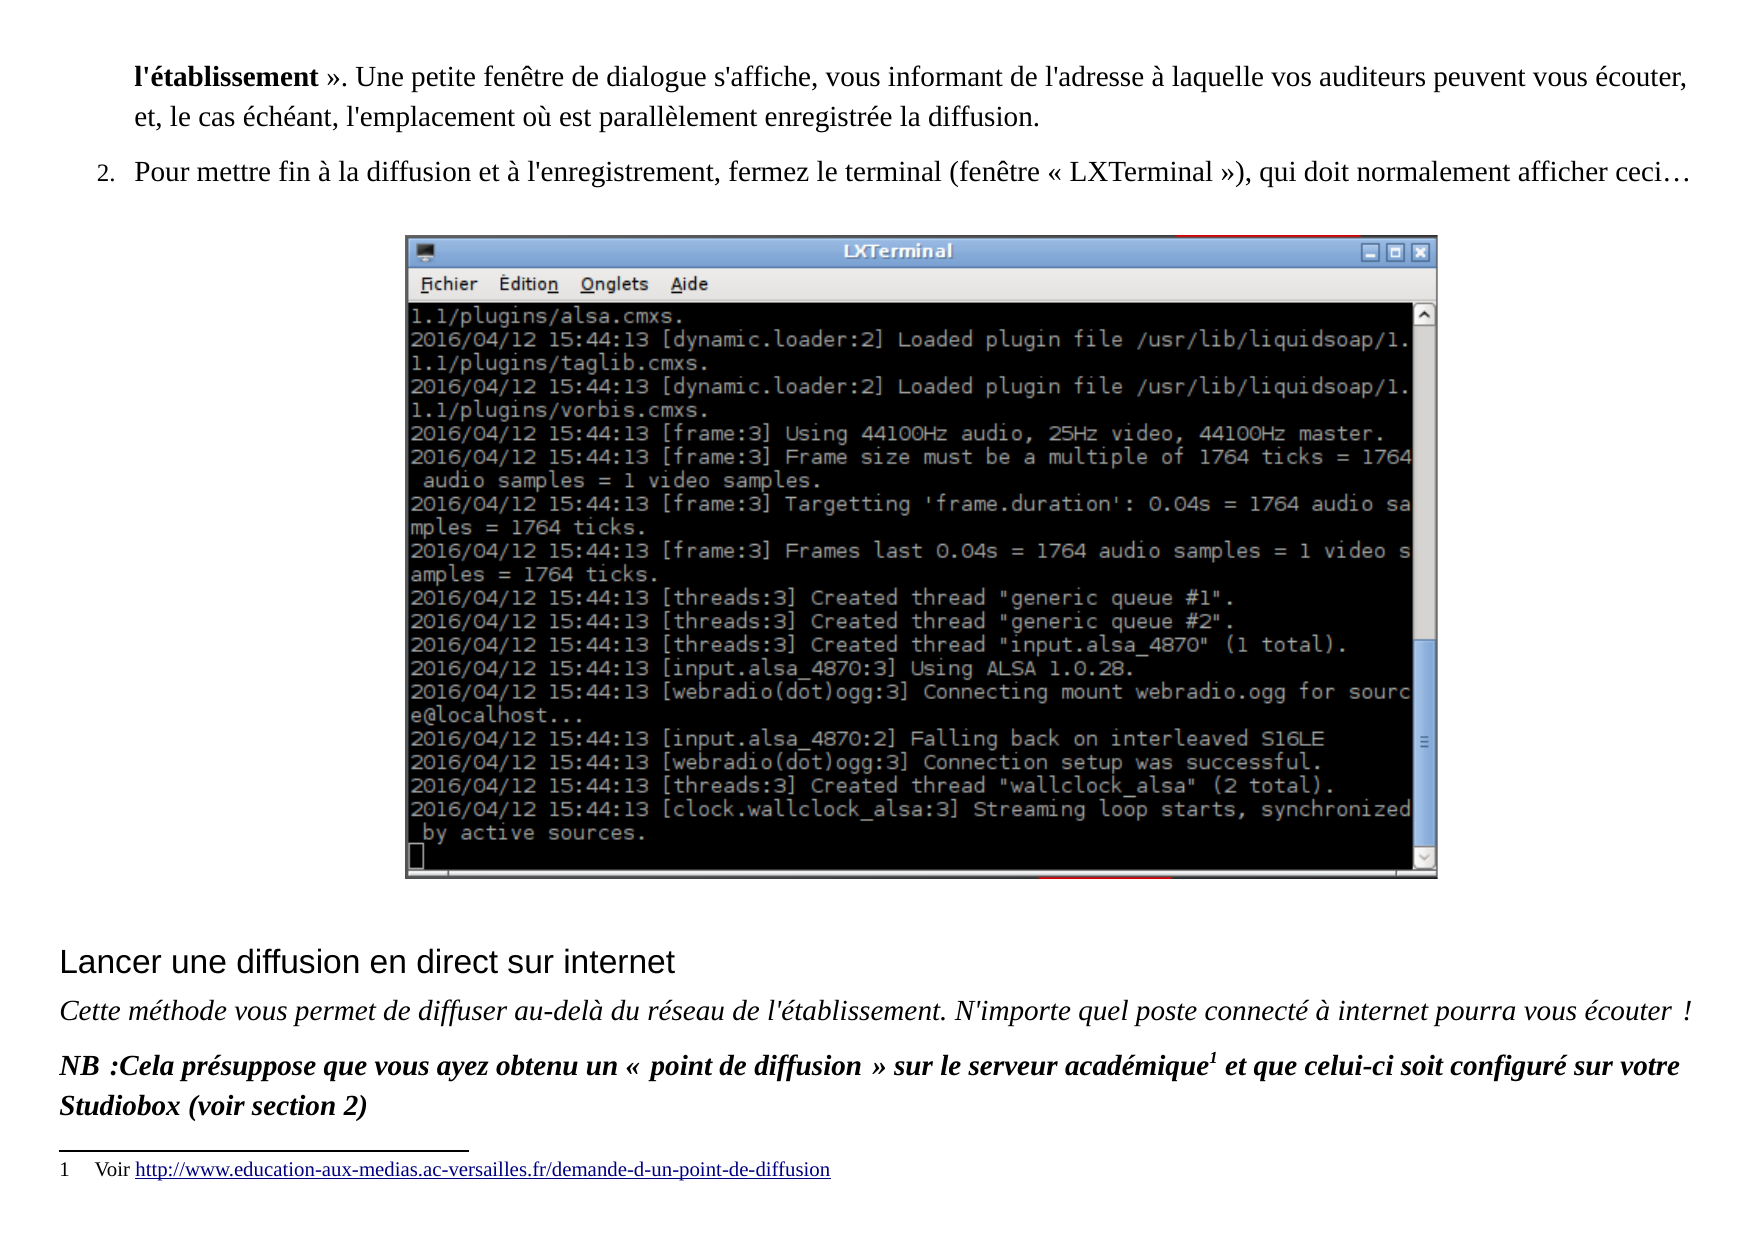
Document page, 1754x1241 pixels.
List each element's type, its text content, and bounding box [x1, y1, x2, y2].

text NB :Cela présuppose que vous ayez obtenu un « point de diffusion » sur le serveur académique et que celui-ci soit configuré sur votre Studiobox (voir section 2) [59, 1048, 1695, 1122]
subtitle Lancer une diffusion en direct sur internet [59, 942, 1695, 981]
picture [405, 235, 1438, 879]
text Cette méthode vous permet de diffuser au-delà du réseau de l'établissement. N'importe quel poste connecté à internet pourra vous écouter ! [59, 993, 1695, 1027]
text Voir http://www.education-aux-medias.ac-versailles.fr/demande-d-un-point-de-diffusion [59, 1157, 1695, 1181]
list l'établissement ». Une petite fenêtre de dialogue s'affiche, vous informant de l'adresse à laquelle vos auditeurs peuvent vous écouter, et, le cas échéant, l'emplacement où est parallèlement enregistrée la diffusion. [97, 59, 1695, 133]
list Pour mettre fin à la diffusion et à l'enregistrement, fermez le terminal (fenêtre « LXTerminal »), qui doit normalement afficher ceci… [97, 154, 1695, 188]
